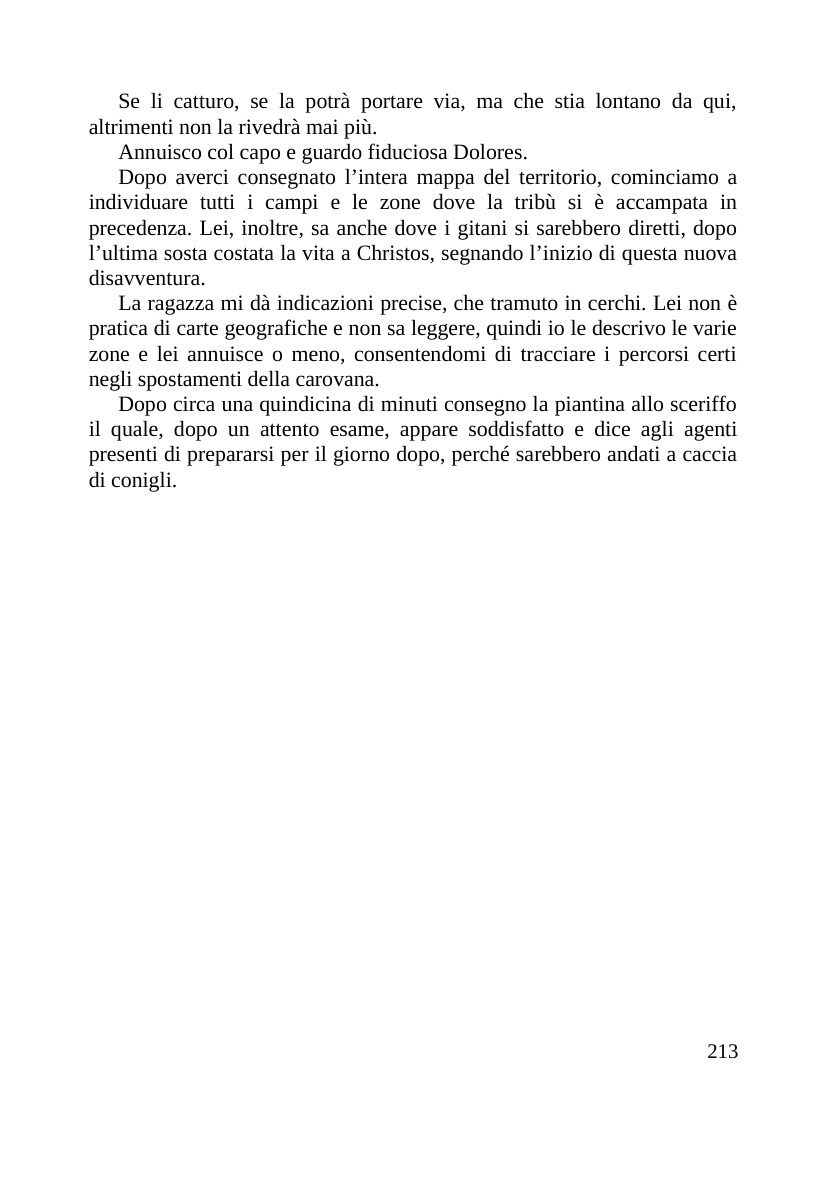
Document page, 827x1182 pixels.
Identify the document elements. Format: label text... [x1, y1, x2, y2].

text Dopo averci consegnato l’intera mappa del territorio, cominciamo a individuare tutti i campi e le zone dove la tribù si è accampata in precedenza. Lei, inoltre, sa anche dove i gitani si sarebbero diretti, dopo l’ultima sosta costata la vita a Christos, segnando l’inizio di questa nuova disavventura. [88, 164, 738, 290]
text Dopo circa una quindicina di minuti consegno la piantina allo sceriffo il quale, dopo un attento esame, appare soddisfatto e dice agli agenti presenti di prepararsi per il giorno dopo, perché sarebbero andati a caccia di conigli. [88, 391, 738, 492]
text La ragazza mi dà indicazioni precise, che tramuto in cerchi. Lei non è pratica di carte geografiche e non sa leggere, quindi io le descrivo le varie zone e lei annuisce o meno, consentendomi di tracciare i percorsi certi negli spostamenti della carovana. [88, 290, 738, 391]
text Se li catturo, se la potrà portare via, ma che stia lontano da qui, altrimenti non la rivedrà mai più. [88, 88, 738, 139]
text Annuisco col capo e guardo fiduciosa Dolores. [88, 139, 738, 164]
